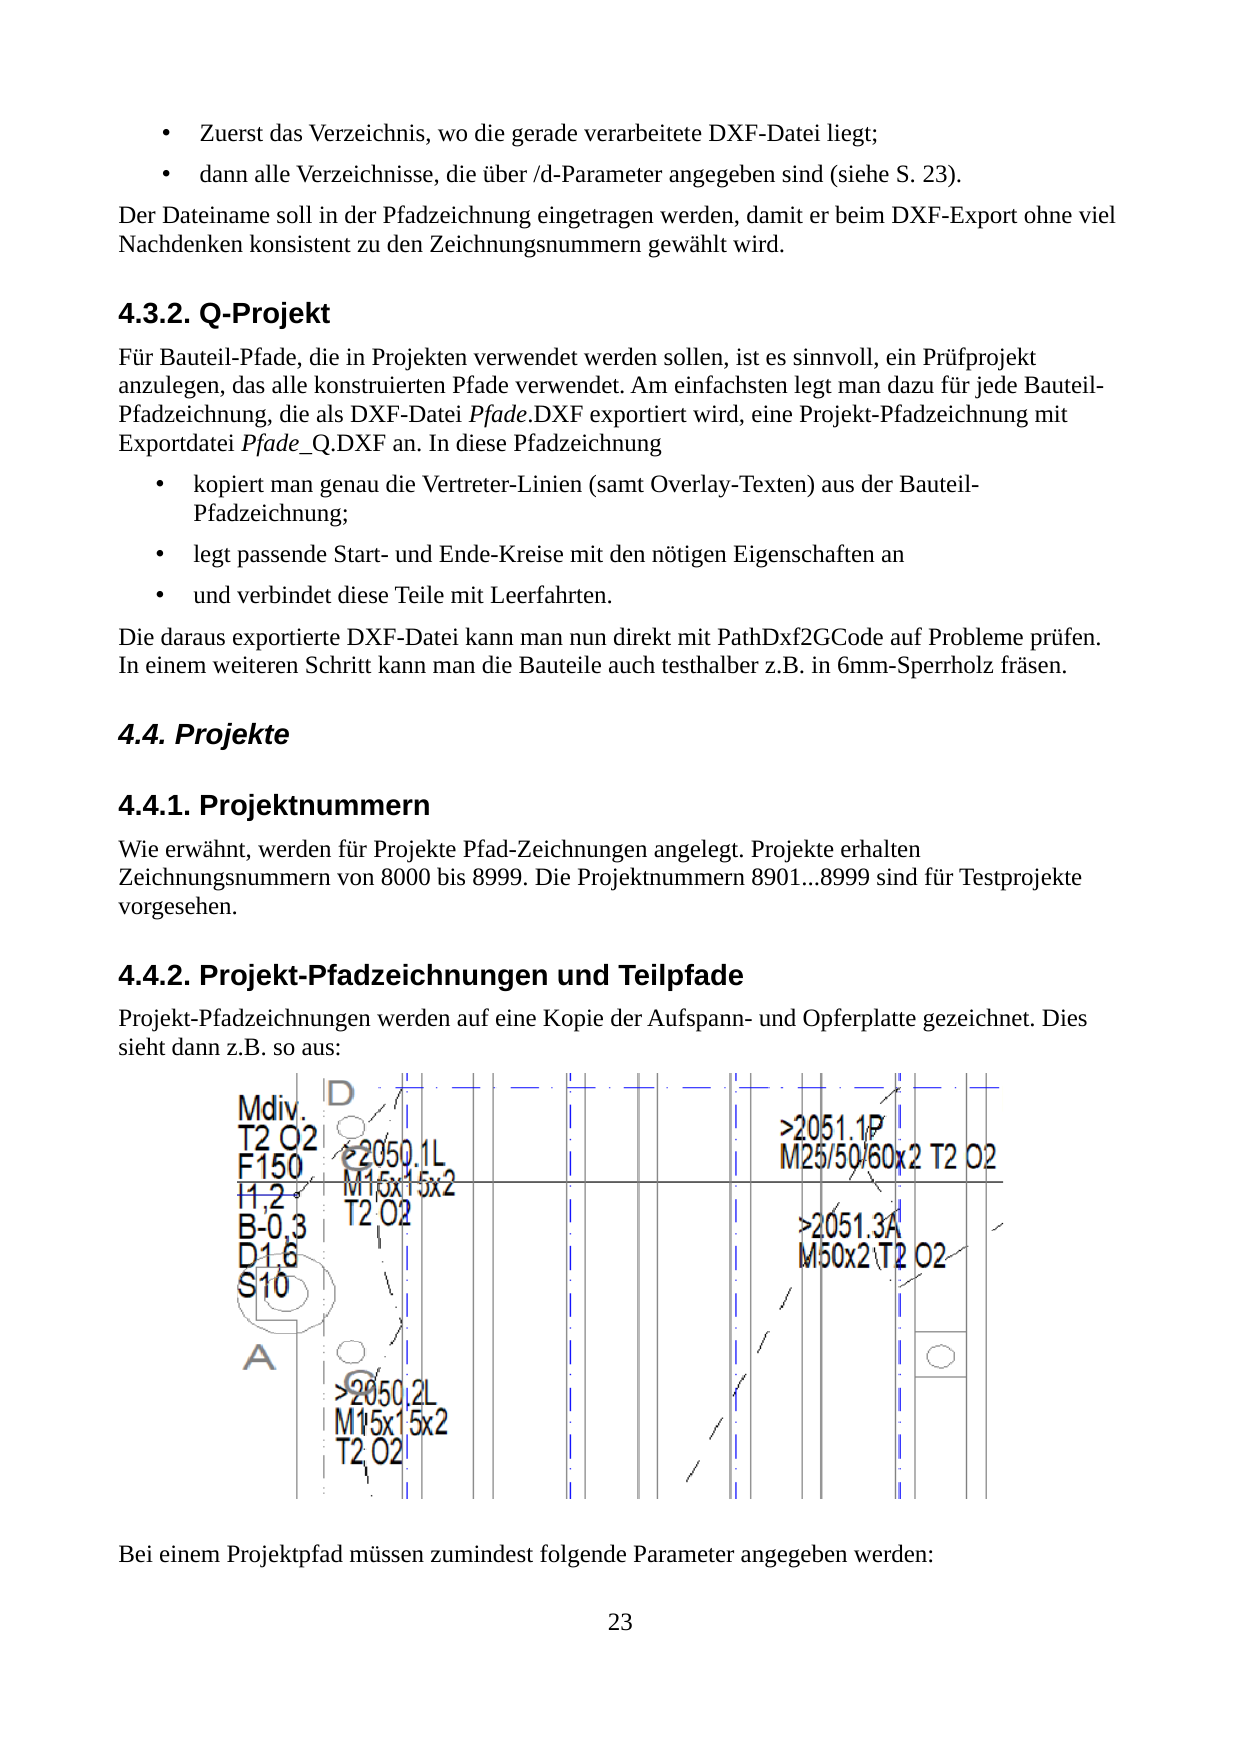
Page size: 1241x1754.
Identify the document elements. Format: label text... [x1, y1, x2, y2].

list und verbindet diese Teile mit Leerfahrten. [156, 580, 1122, 609]
text Die daraus exportierte DXF-Datei kann man nun direkt mit PathDxf2GCode auf Probleme prüfen. In einem weiteren Schritt kann man die Bauteile auch testhalber z.B. in 6mm-Sperrholz fräsen. [118, 622, 1122, 679]
list Zuerst das Verzeichnis, wo die gerade verarbeitete DXF-Datei liegt; [162, 118, 1122, 147]
subtitle 4.4. Projekte [118, 717, 1122, 750]
text Bei einem Projektpfad müssen zumindest folgende Parameter angegeben werden: [118, 1539, 1122, 1568]
subtitle 4.3.2. Q-Projekt [118, 296, 1122, 329]
list kopiert man genau die Vertreter-Linien (samt Overlay-Texten) aus der Bauteil-Pfadzeichnung; [156, 469, 1122, 527]
list legt passende Start- und Ende-Kreise mit den nötigen Eigenschaften an [156, 539, 1122, 568]
text Für Bauteil-Pfade, die in Projekten verwendet werden sollen, ist es sinnvoll, ein Prüfprojekt anzulegen, das alle konstruierten Pfade verwendet. Am einfachsten legt man dazu für jede Bauteil-Pfadzeichnung, die als DXF-Datei Pfade.DXF exportiert wird, eine Projekt-Pfadzeichnung mit Exportdatei Pfade_Q.DXF an. In diese Pfadzeichnung [118, 342, 1122, 457]
subtitle 4.4.1. Projektnummern [118, 788, 1122, 821]
text Der Dateiname soll in der Pfadzeichnung eingetragen werden, damit er beim DXF-Export ohne viel Nachdenken konsistent zu den Zeichnungsnummern gewählt wird. [118, 201, 1122, 258]
text Wie erwähnt, werden für Projekte Pfad-Zeichnungen angelegt. Projekte erhalten Zeichnungsnummern von 8000 bis 8999. Die Projektnummern 8901...8999 sind für Testprojekte vorgesehen. [118, 834, 1122, 920]
list dann alle Verzeichnisse, die über /d-Parameter angegeben sind (siehe S. 22). [162, 159, 1122, 188]
picture [237, 1073, 1004, 1499]
text Projekt-Pfadzeichnungen werden auf eine Kopie der Aufspann- und Opferplatte gezeichnet. Dies sieht dann z.B. so aus: [118, 1003, 1122, 1061]
subtitle 4.4.2. Projekt-Pfadzeichnungen und Teilpfade [118, 957, 1122, 991]
